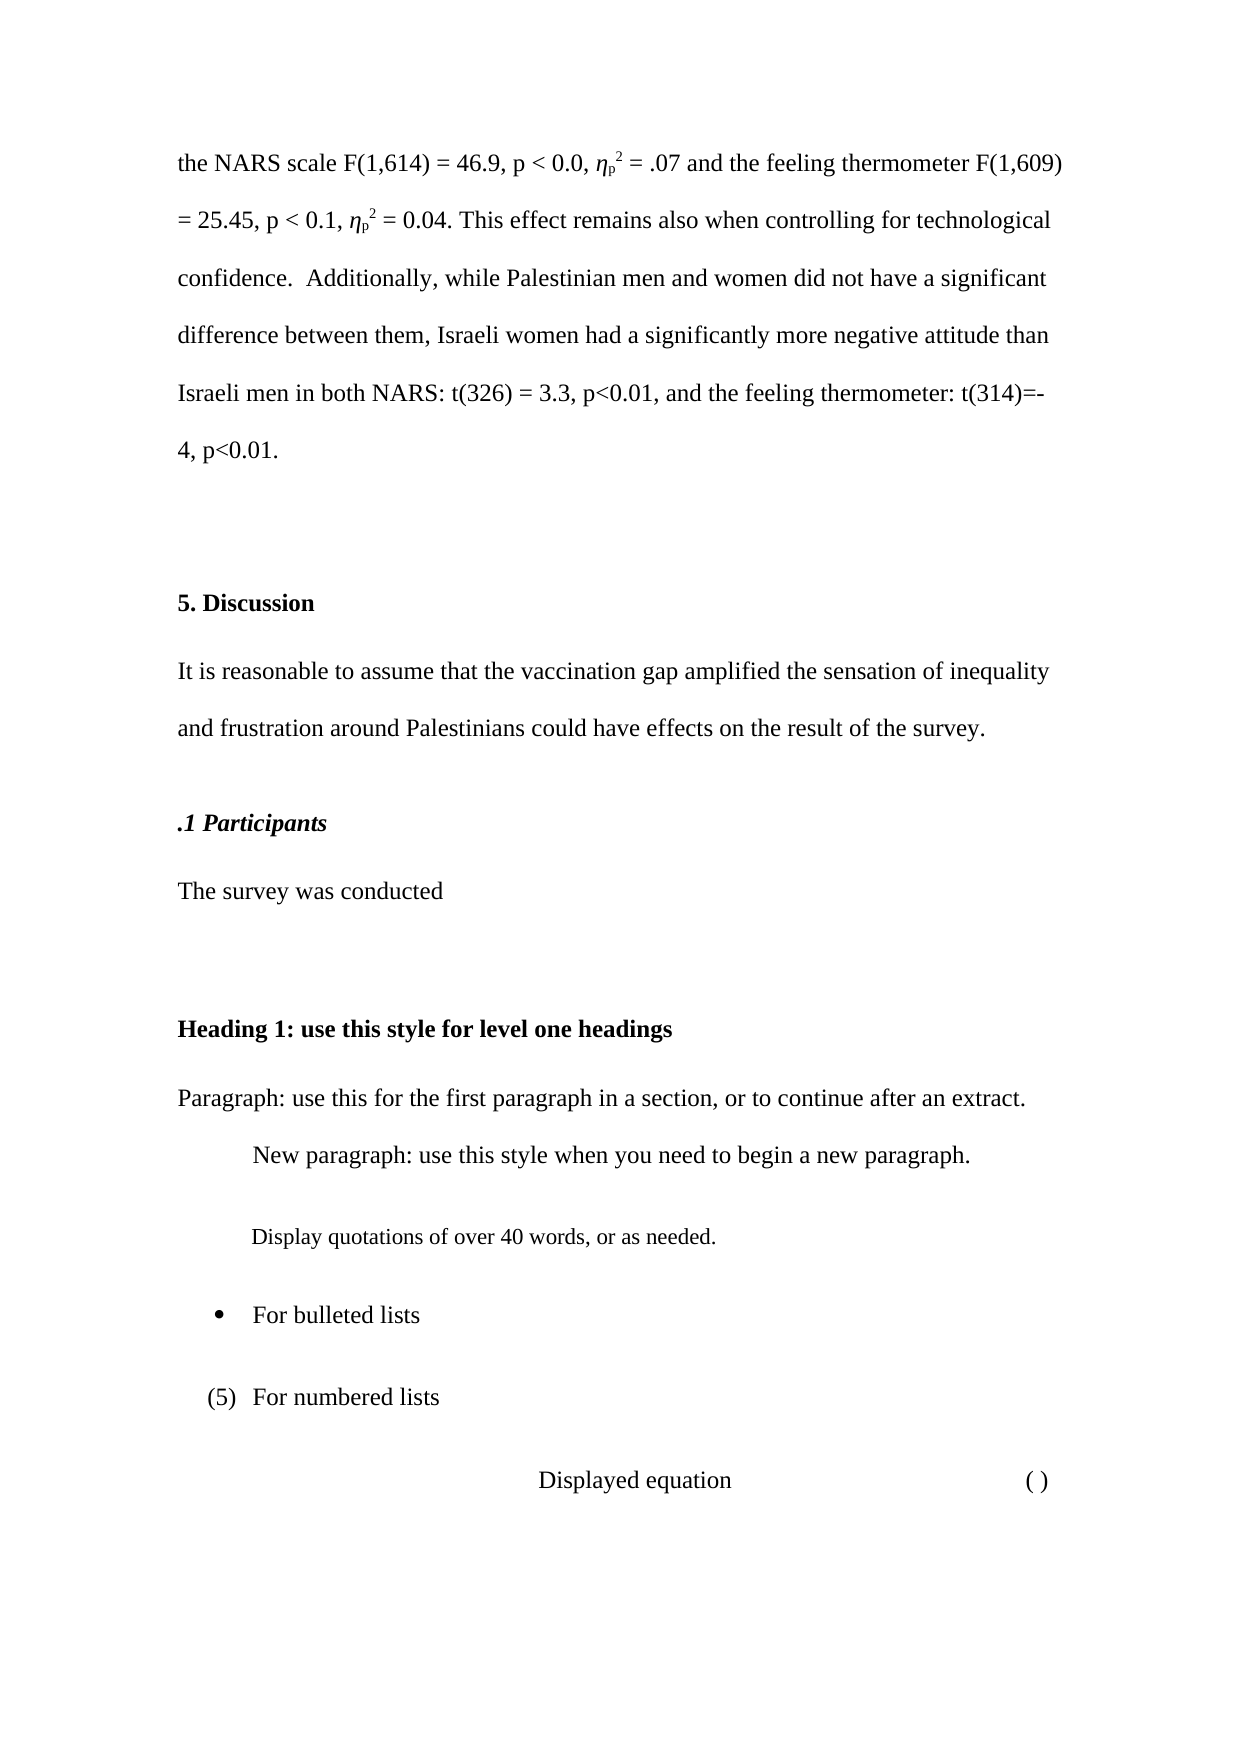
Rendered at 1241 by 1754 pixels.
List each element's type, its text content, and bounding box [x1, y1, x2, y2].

text Display quotations of over 40 words, or as needed. [251, 1223, 1019, 1249]
text New paragraph: use this style when you need to begin a new paragraph. [177, 1140, 1063, 1169]
text Displayed equation ( ) [177, 1465, 1063, 1493]
list For bulleted lists [215, 1300, 1063, 1328]
subtitle 5. Discussion [177, 588, 1004, 616]
text the NARS scale F(1,614) = 46.9, p < 0.0, ηp2 = .07 and the feeling thermometer F(1,609) = 25.45, p < 0.1, ηp2 = 0.04. This effect remains also when controlling for technological confidence. Additionally, while Palestinian men and women did not have a significant difference between them, Israeli women had a significantly more negative attitude than Israeli men in both NARS: t(326) = 3.3, p<0.01, and the feeling thermometer: t(314)=-4, p<0.01. [177, 148, 1063, 464]
subtitle Heading 1: use this style for level one headings [177, 1014, 1004, 1043]
text It is reasonable to assume that the vaccination gap amplified the sensation of inequality and frustration around Palestinians could have effects on the result of the survey. [177, 656, 1063, 742]
text The survey was conducted [177, 876, 1063, 905]
list For numbered lists [236, 1382, 1063, 1411]
text Paragraph: use this for the first paragraph in a section, or to continue after an extract. [177, 1083, 1063, 1111]
subtitle .1 Participants [177, 808, 1004, 837]
